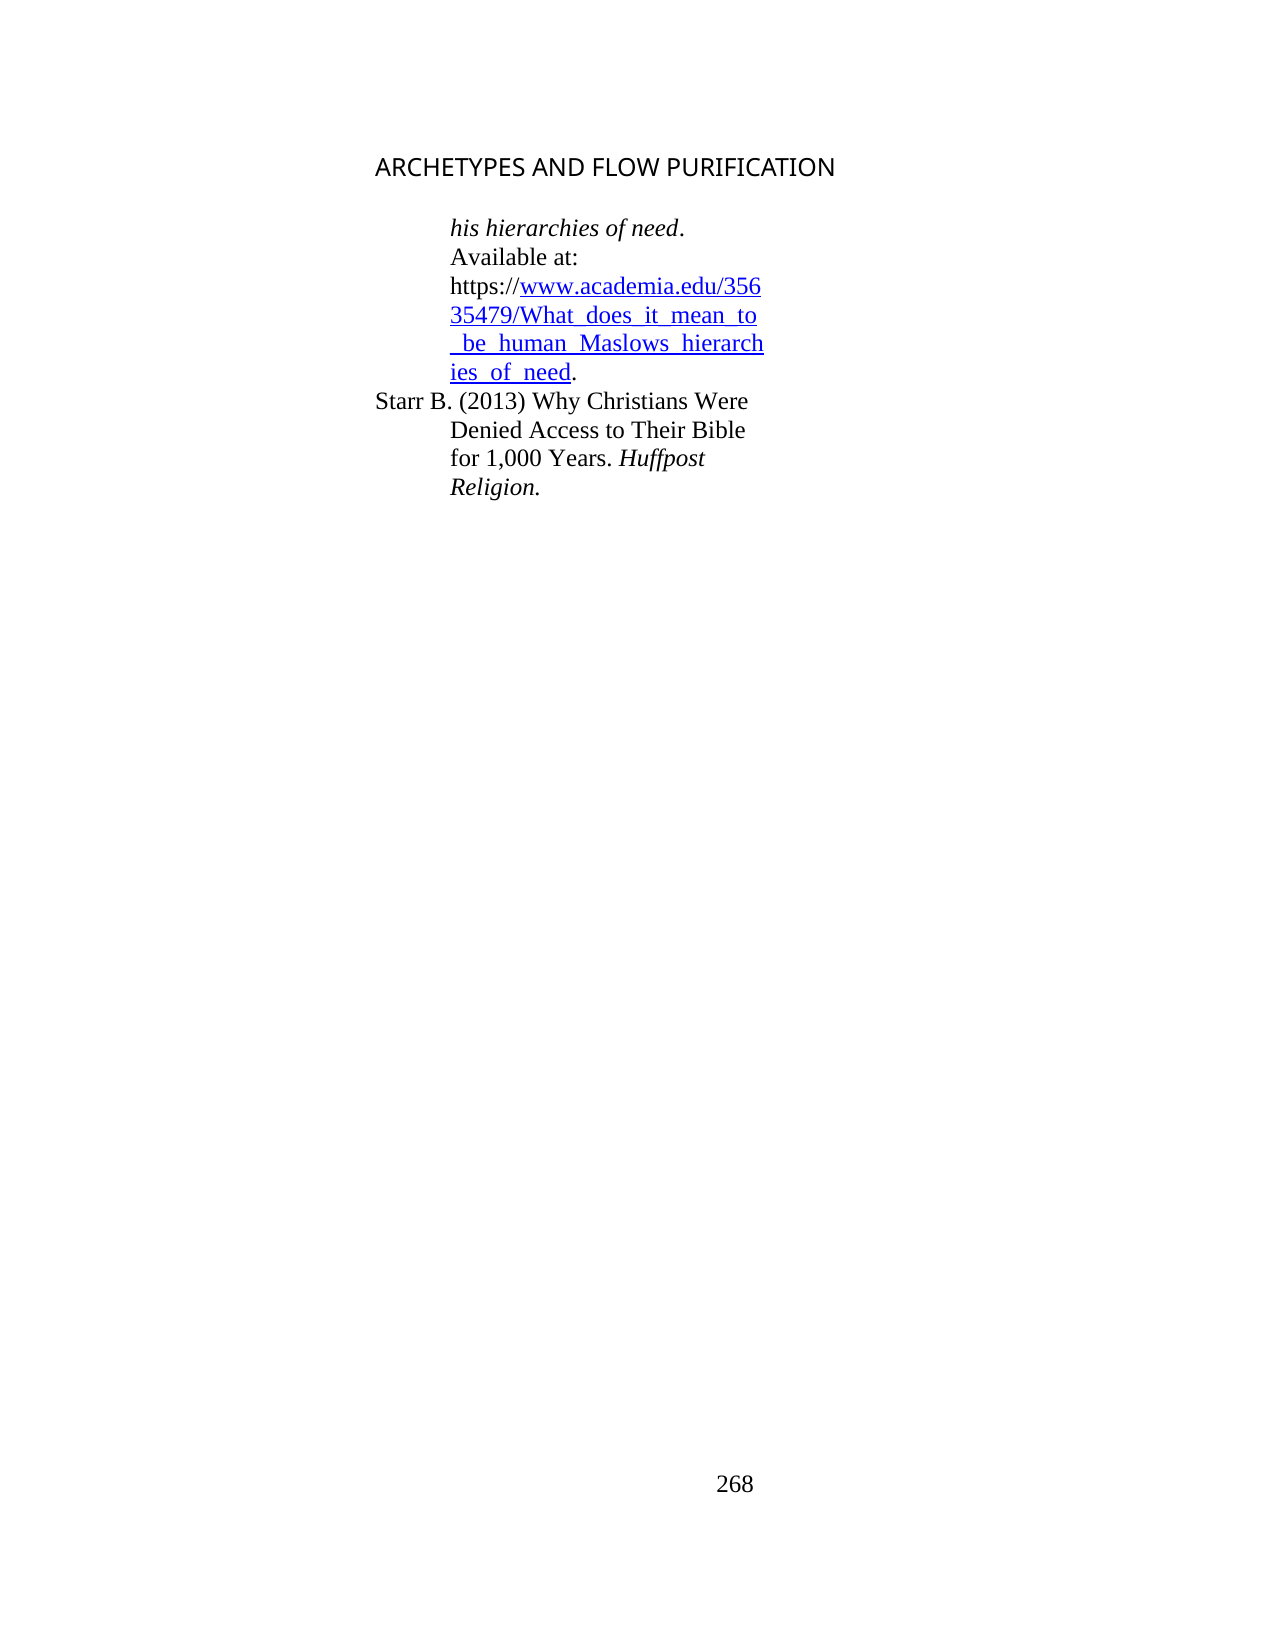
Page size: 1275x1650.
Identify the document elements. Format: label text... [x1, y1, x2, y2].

text his hierarchies of need. Available at: https://www.academia.edu/35635479/What_does_it_mean_to_be_human_Maslows_hierarchies_of_need. [375, 213, 765, 386]
text Starr B. (2013) Why Christians Were Denied Access to Their Bible for 1,000 Years. Huffpost Religion. [375, 386, 765, 501]
